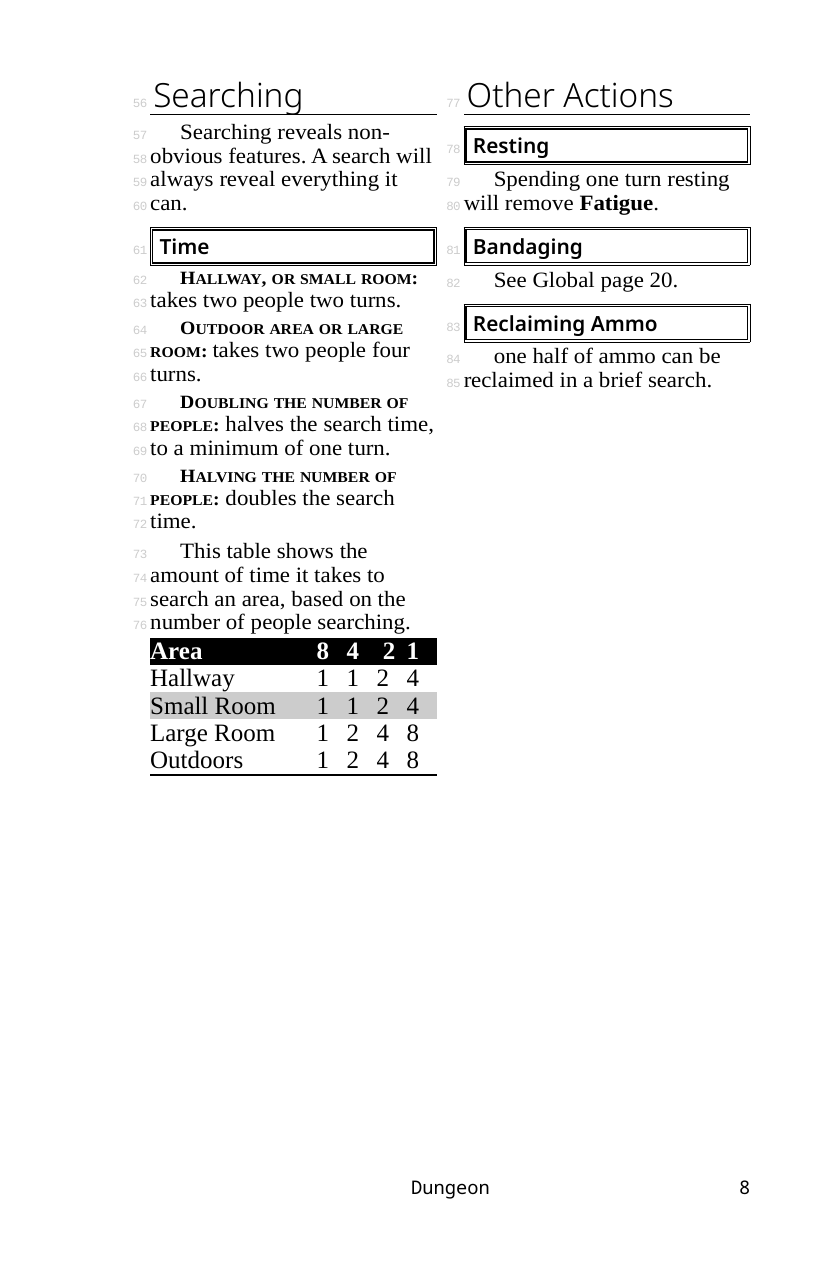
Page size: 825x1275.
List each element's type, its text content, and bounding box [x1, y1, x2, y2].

table_cell 4 [406, 665, 437, 692]
table_header Area [150, 638, 316, 665]
text Hallway, or small room: takes two people two turns. [150, 268, 437, 312]
subtitle bandaging [467, 230, 747, 262]
table_cell 1 [316, 720, 346, 747]
table_cell 1 [316, 665, 346, 692]
subtitle Reclaiming Ammo [467, 307, 747, 339]
table_cell 1 [346, 692, 376, 719]
table_cell Large Room [150, 720, 316, 747]
table_cell 2 [376, 665, 406, 692]
table_cell Hallway [150, 665, 316, 692]
text one half of ammo can be reclaimed in a brief search. [463, 345, 750, 392]
subtitle Resting [467, 130, 747, 161]
table_cell 1 [316, 692, 346, 719]
subtitle Other Actions [463, 75, 750, 114]
table_cell 2 [376, 692, 406, 719]
text Searching reveals non-obvious features. A search will always reveal everything it can. [150, 120, 437, 215]
text Spending one turn resting will remove fatigue. [463, 168, 750, 215]
table_header 8 [316, 638, 346, 665]
text Doubling the number of people: halves the search time, to a minimum of one turn. [150, 392, 437, 460]
table_cell Outdoors [150, 747, 316, 774]
text Halving the number of people: doubles the search time. [150, 466, 437, 534]
table_cell 2 [346, 720, 376, 747]
table_cell 8 [406, 747, 437, 774]
text See Global page 19. [463, 268, 750, 292]
table_header 4 [346, 638, 376, 665]
table_cell 8 [406, 720, 437, 747]
table_cell 4 [376, 720, 406, 747]
table_cell 4 [376, 747, 406, 774]
text This table shows the amount of time it takes to search an area, based on the number of people searching. [150, 540, 437, 635]
table_header 2 [376, 638, 406, 665]
table_cell 4 [406, 692, 437, 719]
table_header 1 [406, 638, 437, 665]
text Outdoor area or large room: takes two people four turns. [150, 318, 437, 386]
table_cell 2 [346, 747, 376, 774]
table_cell 1 [316, 747, 346, 774]
table_cell Small Room [150, 692, 316, 719]
subtitle Searching [150, 75, 437, 114]
table_cell 1 [346, 665, 376, 692]
